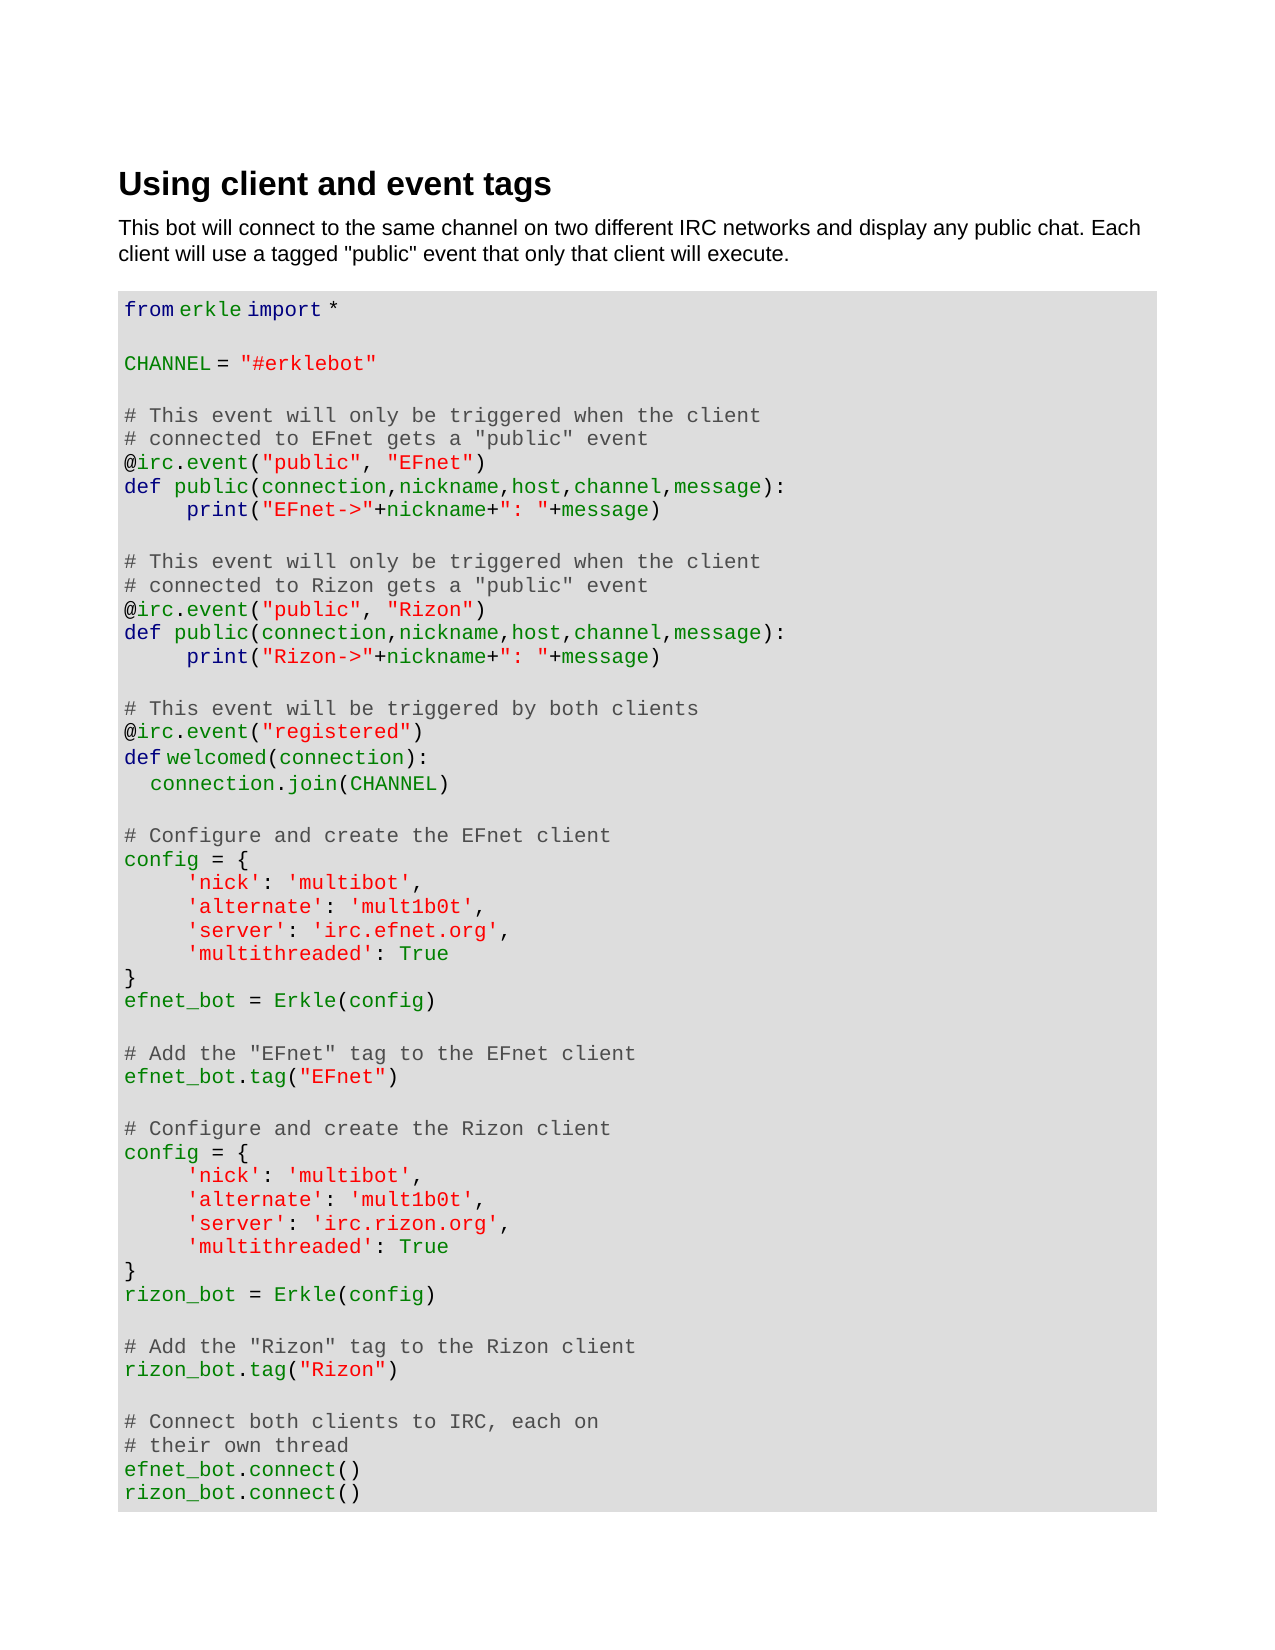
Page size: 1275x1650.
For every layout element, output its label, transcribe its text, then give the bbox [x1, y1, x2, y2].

table_header from erkle import * CHANNEL = "#erklebot" # This event will only be triggered when the client # connected to EFnet gets a "public" event @irc.event("public", "EFnet") def public(connection,nickname,host,channel,message): print("EFnet->"+nickname+": "+message) # This event will only be triggered when the client # connected to Rizon gets a "public" event @irc.event("public", "Rizon") def public(connection,nickname,host,channel,message): print("Rizon->"+nickname+": "+message) # This event will be triggered by both clients @irc.event("registered") def welcomed(connection): connection.join(CHANNEL) # Configure and create the EFnet client config = { 'nick': 'multibot', 'alternate': 'mult1b0t', 'server': 'irc.efnet.org', 'multithreaded': True } efnet_bot = Erkle(config) # Add the "EFnet" tag to the EFnet client efnet_bot.tag("EFnet") # Configure and create the Rizon client config = { 'nick': 'multibot', 'alternate': 'mult1b0t', 'server': 'irc.rizon.org', 'multithreaded': True } rizon_bot = Erkle(config) # Add the "Rizon" tag to the Rizon client rizon_bot.tag("Rizon") # Connect both clients to IRC, each on # their own thread efnet_bot.connect() rizon_bot.connect() [118, 291, 1157, 1512]
subtitle Using client and event tags [118, 164, 1157, 203]
text This bot will connect to the same channel on two different IRC networks and display any public chat. Each client will use a tagged "public" event that only that client will execute. [118, 215, 1157, 266]
